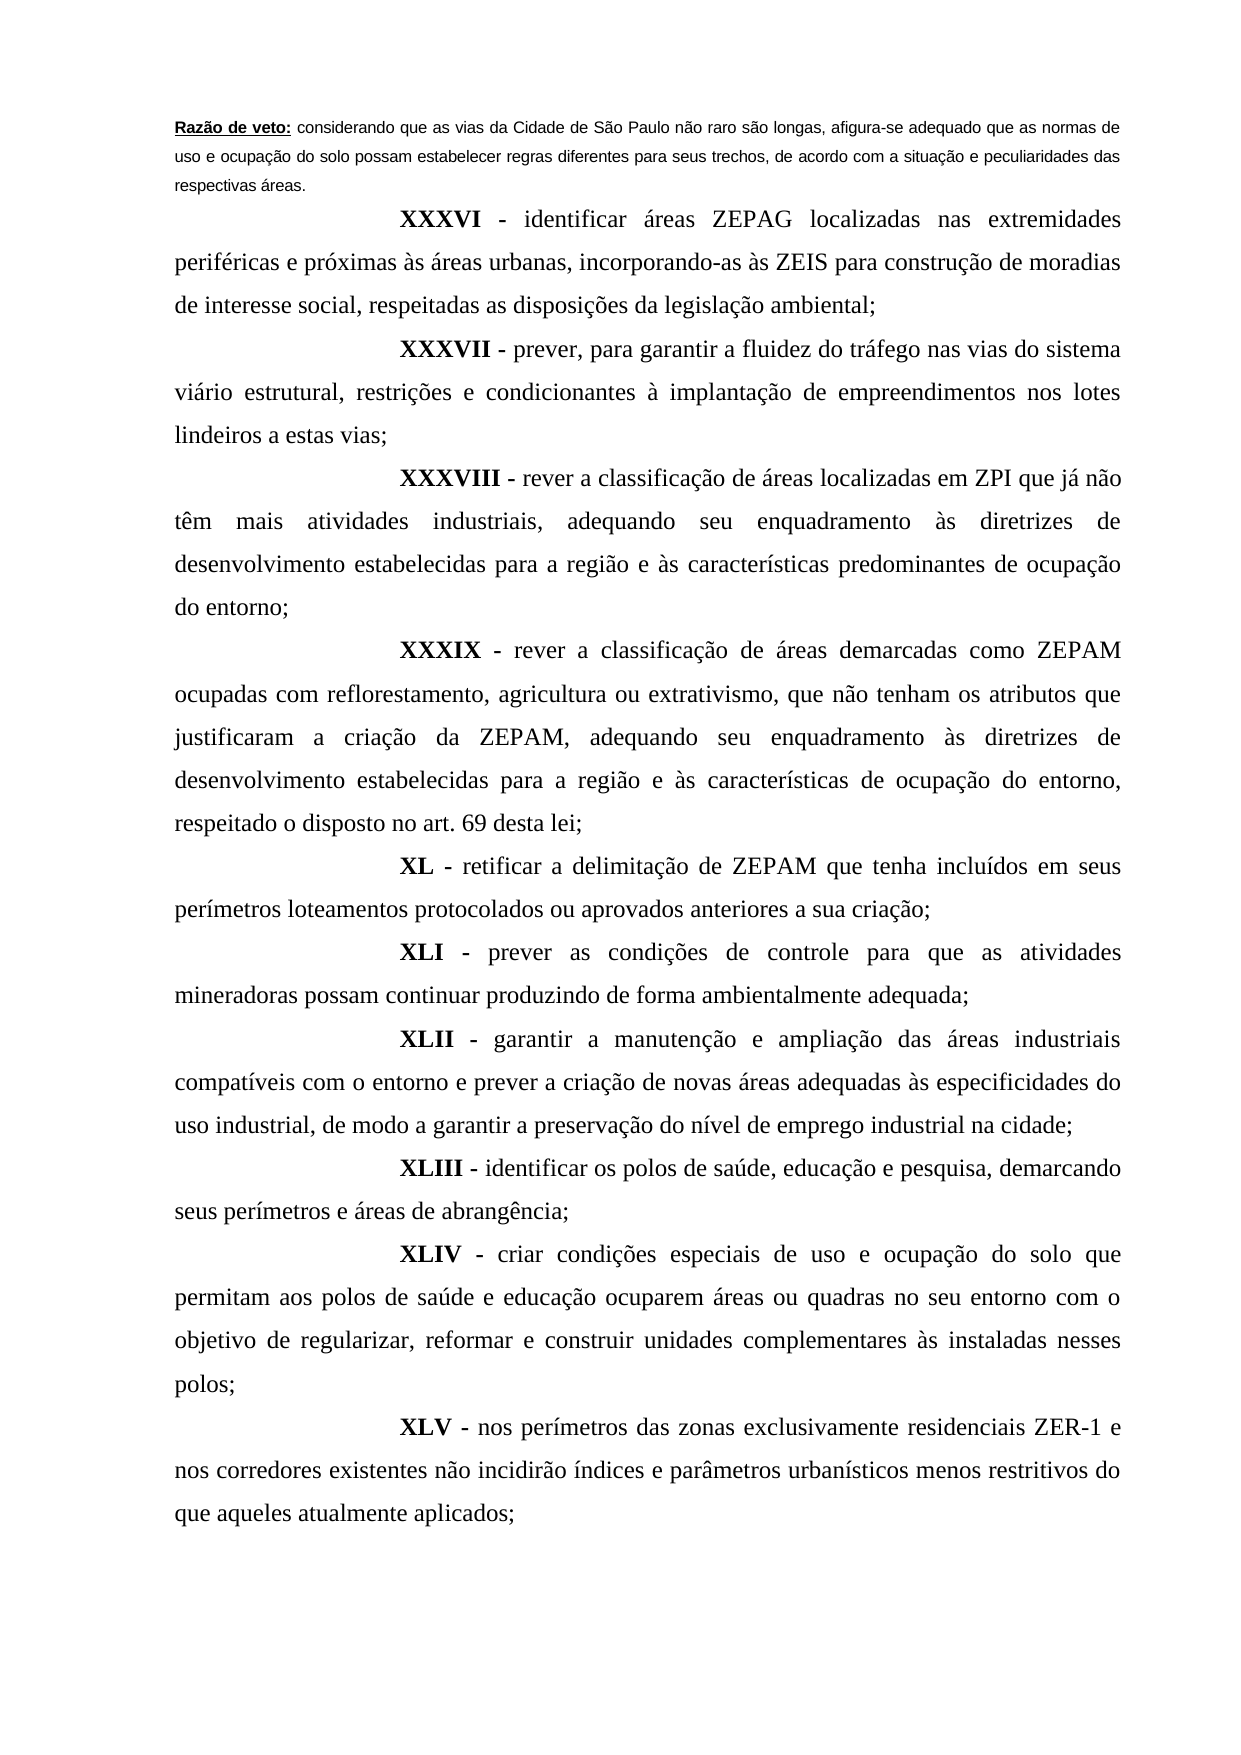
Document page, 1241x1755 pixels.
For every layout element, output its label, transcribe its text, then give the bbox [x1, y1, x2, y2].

text XXXVIII - rever a classificação de áreas localizadas em ZPI que já não têm mais atividades industriais, adequando seu enquadramento às diretrizes de desenvolvimento estabelecidas para a região e às características predominantes de ocupação do entorno; [174, 463, 1122, 621]
text XXXVII - prever, para garantir a fluidez do tráfego nas vias do sistema viário estrutural, restrições e condicionantes à implantação de empreendimentos nos lotes lindeiros a estas vias; [174, 334, 1122, 449]
text XLI - prever as condições de controle para que as atividades mineradoras possam continuar produzindo de forma ambientalmente adequada; [174, 937, 1122, 1009]
text XLIV - criar condições especiais de uso e ocupação do solo que permitam aos polos de saúde e educação ocuparem áreas ou quadras no seu entorno com o objetivo de regularizar, reformar e construir unidades complementares às instaladas nesses polos; [174, 1239, 1122, 1397]
text XXXVI - identificar áreas ZEPAG localizadas nas extremidades periféricas e próximas às áreas urbanas, incorporando-as às ZEIS para construção de moradias de interesse social, respeitadas as disposições da legislação ambiental; [174, 204, 1122, 319]
text XLV - nos perímetros das zonas exclusivamente residenciais ZER-1 e nos corredores existentes não incidirão índices e parâmetros urbanísticos menos restritivos do que aqueles atualmente aplicados; [174, 1412, 1122, 1527]
text Razão de veto: considerando que as vias da Cidade de São Paulo não raro são longas, afigura-se adequado que as normas de uso e ocupação do solo possam estabelecer regras diferentes para seus trechos, de acordo com a situação e peculiaridades das respectivas áreas. [174, 118, 1122, 195]
text XL - retificar a delimitação de ZEPAM que tenha incluídos em seus perímetros loteamentos protocolados ou aprovados anteriores a sua criação; [174, 851, 1122, 923]
text XXXIX - rever a classificação de áreas demarcadas como ZEPAM ocupadas com reflorestamento, agricultura ou extrativismo, que não tenham os atributos que justificaram a criação da ZEPAM, adequando seu enquadramento às diretrizes de desenvolvimento estabelecidas para a região e às características de ocupação do entorno, respeitado o disposto no art. 69 desta lei; [174, 636, 1122, 837]
text XLII - garantir a manutenção e ampliação das áreas industriais compatíveis com o entorno e prever a criação de novas áreas adequadas às especificidades do uso industrial, de modo a garantir a preservação do nível de emprego industrial na cidade; [174, 1024, 1122, 1139]
text XLIII - identificar os polos de saúde, educação e pesquisa, demarcando seus perímetros e áreas de abrangência; [174, 1153, 1122, 1225]
